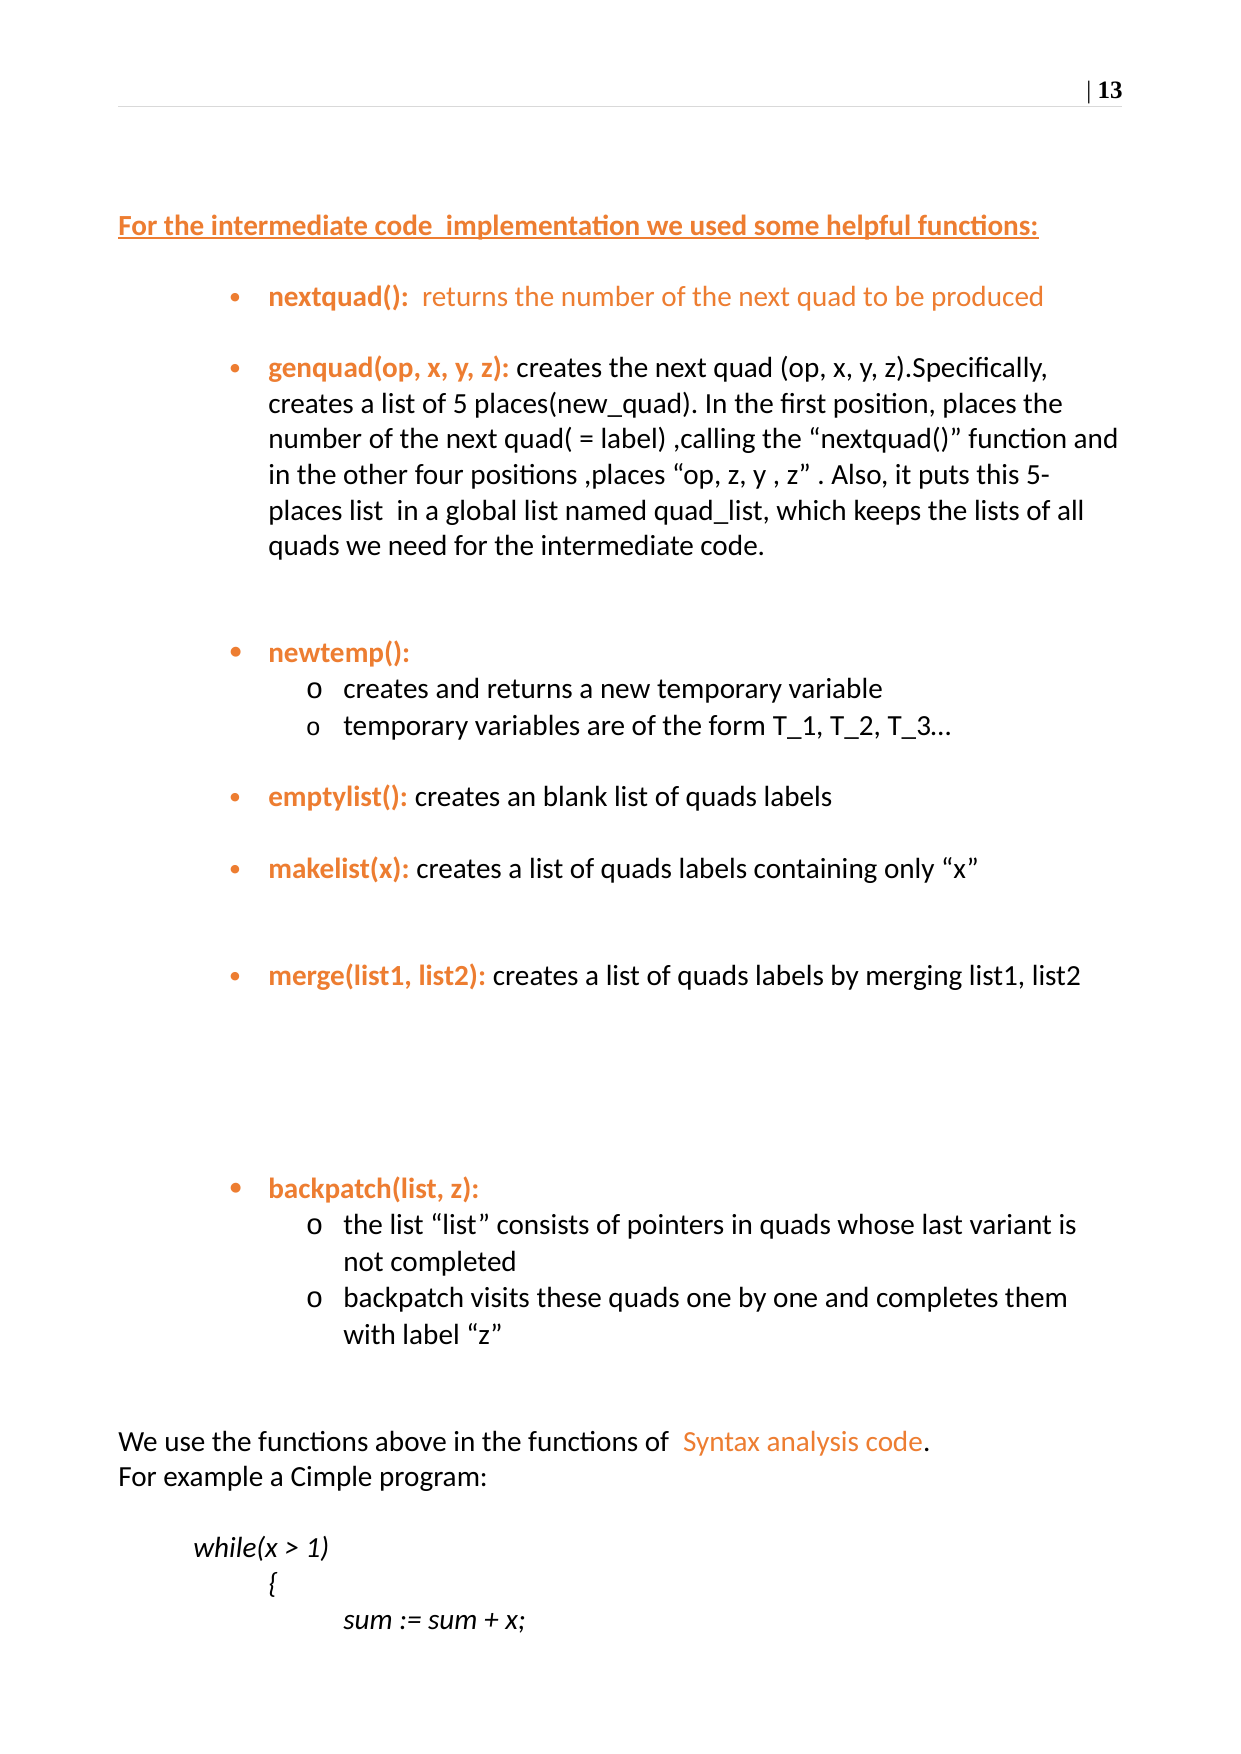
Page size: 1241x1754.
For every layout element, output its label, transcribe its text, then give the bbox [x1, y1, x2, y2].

list creates and returns a new temporary variable [306, 670, 1122, 707]
list genquad(op, x, y, z): creates the next quad (op, x, y, z).Specifically, creates a list of 5 places(new_quad). In the first position, places the number of the next quad( = label) ,calling the “nextquad()” function and in the other four positions ,places “op, z, y , z” . Also, it puts this 5-places list in a global list named quad_list, which keeps the lists of all quads we need for the intermediate code. [231, 349, 1122, 563]
text { [118, 1565, 1122, 1601]
text sum := sum + x; [118, 1601, 1122, 1636]
list newtemp(): [231, 634, 1122, 670]
list backpatch visits these quads one by one and completes them with label “z” [306, 1279, 1122, 1351]
text We use the functions above in the functions of Syntax analysis code. [118, 1423, 1122, 1458]
list emptylist(): creates an blank list of quads labels [231, 778, 1122, 814]
list the list “list” consists of pointers in quads whose last variant is not completed [306, 1206, 1122, 1279]
text For the intermediate code implementation we used some helpful functions: [118, 207, 1122, 242]
list merge(list1, list2): creates a list of quads labels by merging list1, list2 [231, 957, 1122, 992]
text For example a Cimple program: [118, 1458, 1122, 1494]
list temporary variables are of the form Τ_1, T_2, T_3… [306, 707, 1122, 743]
list makelist(x): creates a list of quads labels containing only “x” [231, 850, 1122, 885]
list backpatch(list, z): [231, 1170, 1122, 1206]
list nextquad(): returns the number of the next quad to be produced [231, 278, 1122, 314]
text while(x > 1) [118, 1529, 1122, 1565]
